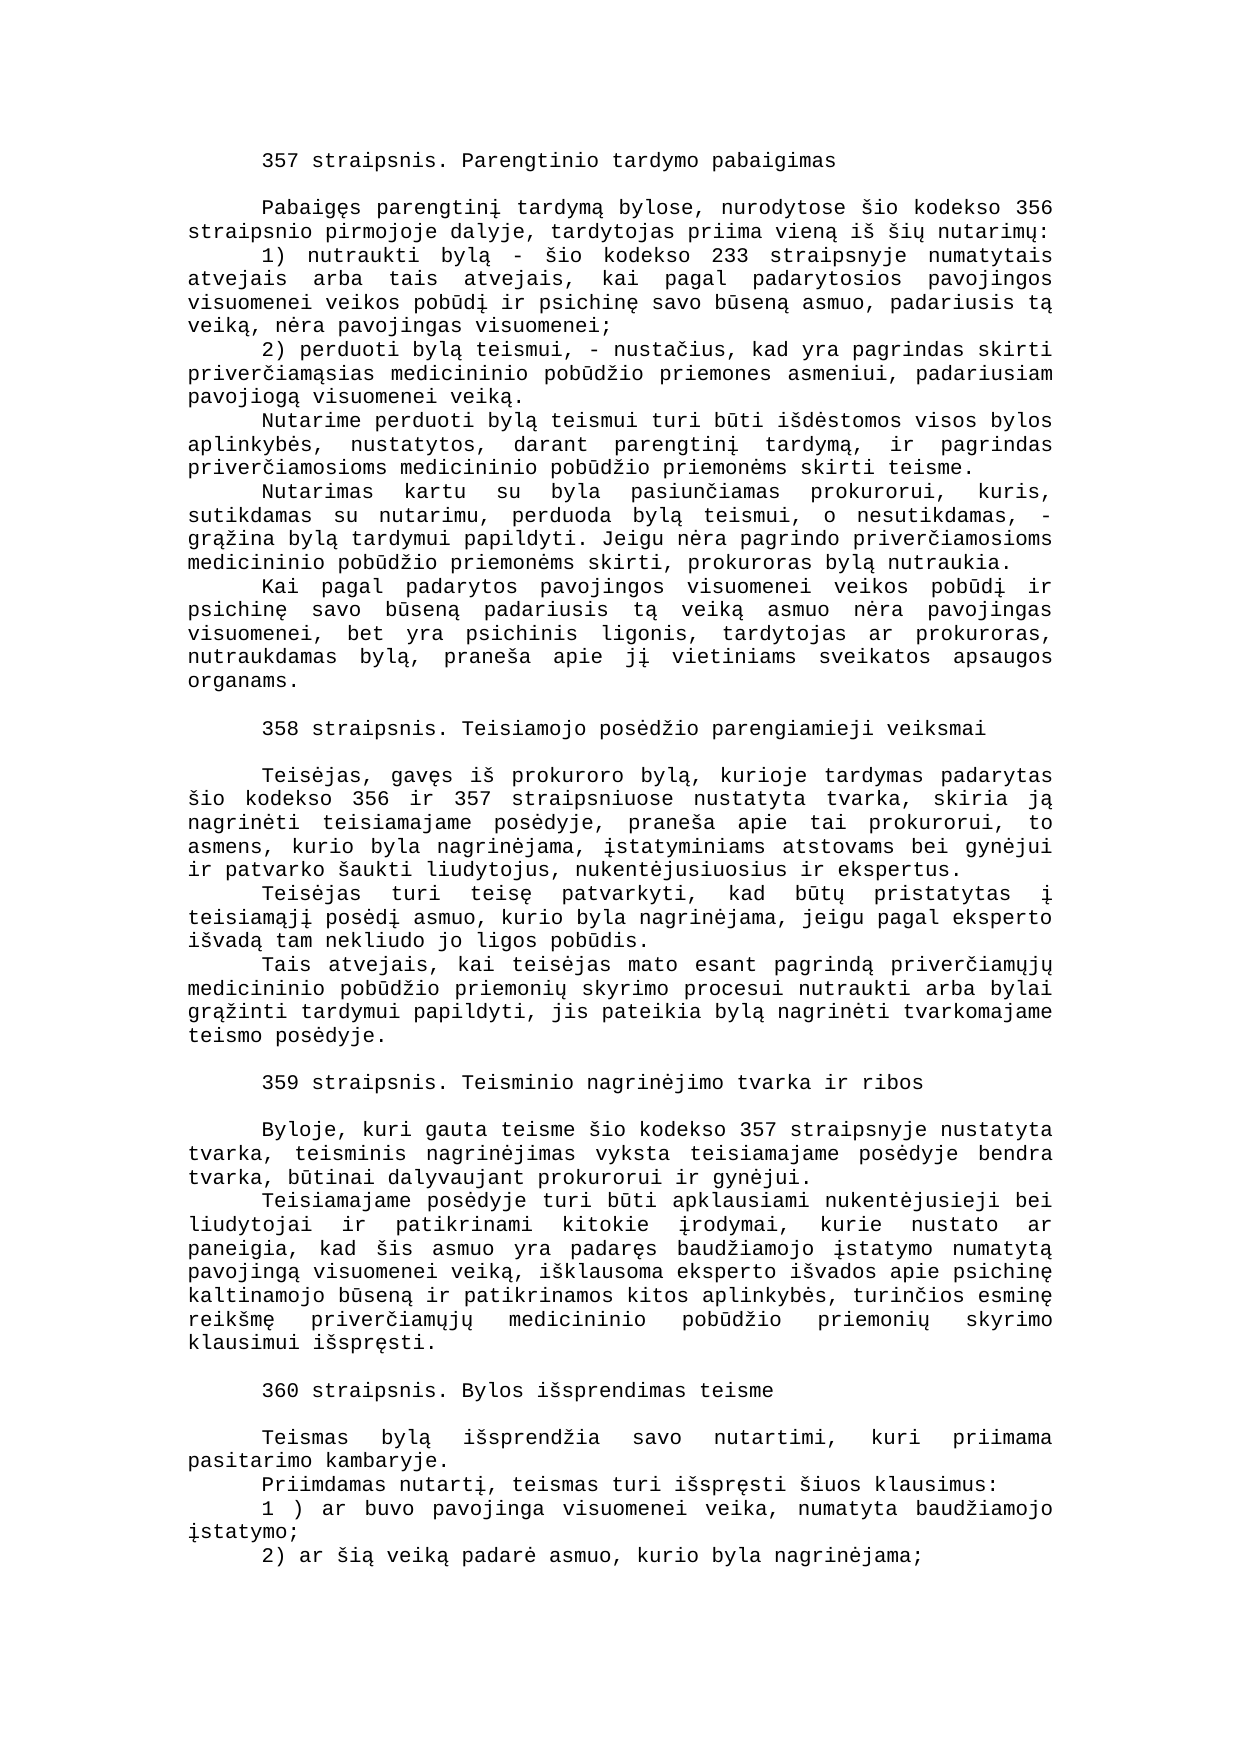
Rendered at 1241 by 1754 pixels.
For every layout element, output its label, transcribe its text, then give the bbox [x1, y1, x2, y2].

text 2) perduoti bylą teismui, - nustačius, kad yra pagrindas skirti priverčiamąsias medicininio pobūdžio priemones asmeniui, padariusiam pavojiogą visuomenei veiką. [187, 339, 1053, 410]
text 359 straipsnis. Teisminio nagrinėjimo tvarka ir ribos [187, 1072, 1053, 1096]
text Byloje, kuri gauta teisme šio kodekso 357 straipsnyje nustatyta tvarka, teisminis nagrinėjimas vyksta teisiamajame posėdyje bendra tvarka, būtinai dalyvaujant prokurorui ir gynėjui. [187, 1119, 1053, 1190]
text 358 straipsnis. Teisiamojo posėdžio parengiamieji veiksmai [187, 717, 1053, 741]
text 1) nutraukti bylą - šio kodekso 233 straipsnyje numatytais atvejais arba tais atvejais, kai pagal padarytosios pavojingos visuomenei veikos pobūdį ir psichinę savo būseną asmuo, padariusis tą veiką, nėra pavojingas visuomenei; [187, 244, 1053, 339]
text Nutarimas kartu su byla pasiunčiamas prokurorui, kuris, sutikdamas su nutarimu, perduoda bylą teismui, o nesutikdamas, - grąžina bylą tardymui papildyti. Jeigu nėra pagrindo priverčiamosioms medicininio pobūdžio priemonėms skirti, prokuroras bylą nutraukia. [187, 481, 1053, 576]
text Kai pagal padarytos pavojingos visuomenei veikos pobūdį ir psichinę savo būseną padariusis tą veiką asmuo nėra pavojingas visuomenei, bet yra psichinis ligonis, tardytojas ar prokuroras, nutraukdamas bylą, praneša apie jį vietiniams sveikatos apsaugos organams. [187, 576, 1053, 694]
text Teisėjas, gavęs iš prokuroro bylą, kurioje tardymas padarytas šio kodekso 356 ir 357 straipsniuose nustatyta tvarka, skiria ją nagrinėti teisiamajame posėdyje, praneša apie tai prokurorui, to asmens, kurio byla nagrinėjama, įstatyminiams atstovams bei gynėjui ir patvarko šaukti liudytojus, nukentėjusiuosius ir ekspertus. [187, 765, 1053, 883]
text Pabaigęs parengtinį tardymą bylose, nurodytose šio kodekso 356 straipsnio pirmojoje dalyje, tardytojas priima vieną iš šių nutarimų: [187, 197, 1053, 244]
text 2) ar šią veiką padarė asmuo, kurio byla nagrinėjama; [187, 1545, 1053, 1569]
text Teisiamajame posėdyje turi būti apklausiami nukentėjusieji bei liudytojai ir patikrinami kitokie įrodymai, kurie nustato ar paneigia, kad šis asmuo yra padaręs baudžiamojo įstatymo numatytą pavojingą visuomenei veiką, išklausoma eksperto išvados apie psichinę kaltinamojo būseną ir patikrinamos kitos aplinkybės, turinčios esminę reikšmę priverčiamųjų medicininio pobūdžio priemonių skyrimo klausimui išspręsti. [187, 1190, 1053, 1356]
text 357 straipsnis. Parengtinio tardymo pabaigimas [187, 150, 1053, 174]
text 1 ) ar buvo pavojinga visuomenei veika, numatyta baudžiamojo įstatymo; [187, 1498, 1053, 1545]
text Priimdamas nutartį, teismas turi išspręsti šiuos klausimus: [187, 1474, 1053, 1498]
text Nutarime perduoti bylą teismui turi būti išdėstomos visos bylos aplinkybės, nustatytos, darant parengtinį tardymą, ir pagrindas priverčiamosioms medicininio pobūdžio priemonėms skirti teisme. [187, 410, 1053, 481]
text 360 straipsnis. Bylos išsprendimas teisme [187, 1379, 1053, 1403]
text Teisėjas turi teisę patvarkyti, kad būtų pristatytas į teisiamąjį posėdį asmuo, kurio byla nagrinėjama, jeigu pagal eksperto išvadą tam nekliudo jo ligos pobūdis. [187, 883, 1053, 954]
text Tais atvejais, kai teisėjas mato esant pagrindą priverčiamųjų medicininio pobūdžio priemonių skyrimo procesui nutraukti arba bylai grąžinti tardymui papildyti, jis pateikia bylą nagrinėti tvarkomajame teismo posėdyje. [187, 954, 1053, 1048]
text Teismas bylą išsprendžia savo nutartimi, kuri priimama pasitarimo kambaryje. [187, 1427, 1053, 1474]
